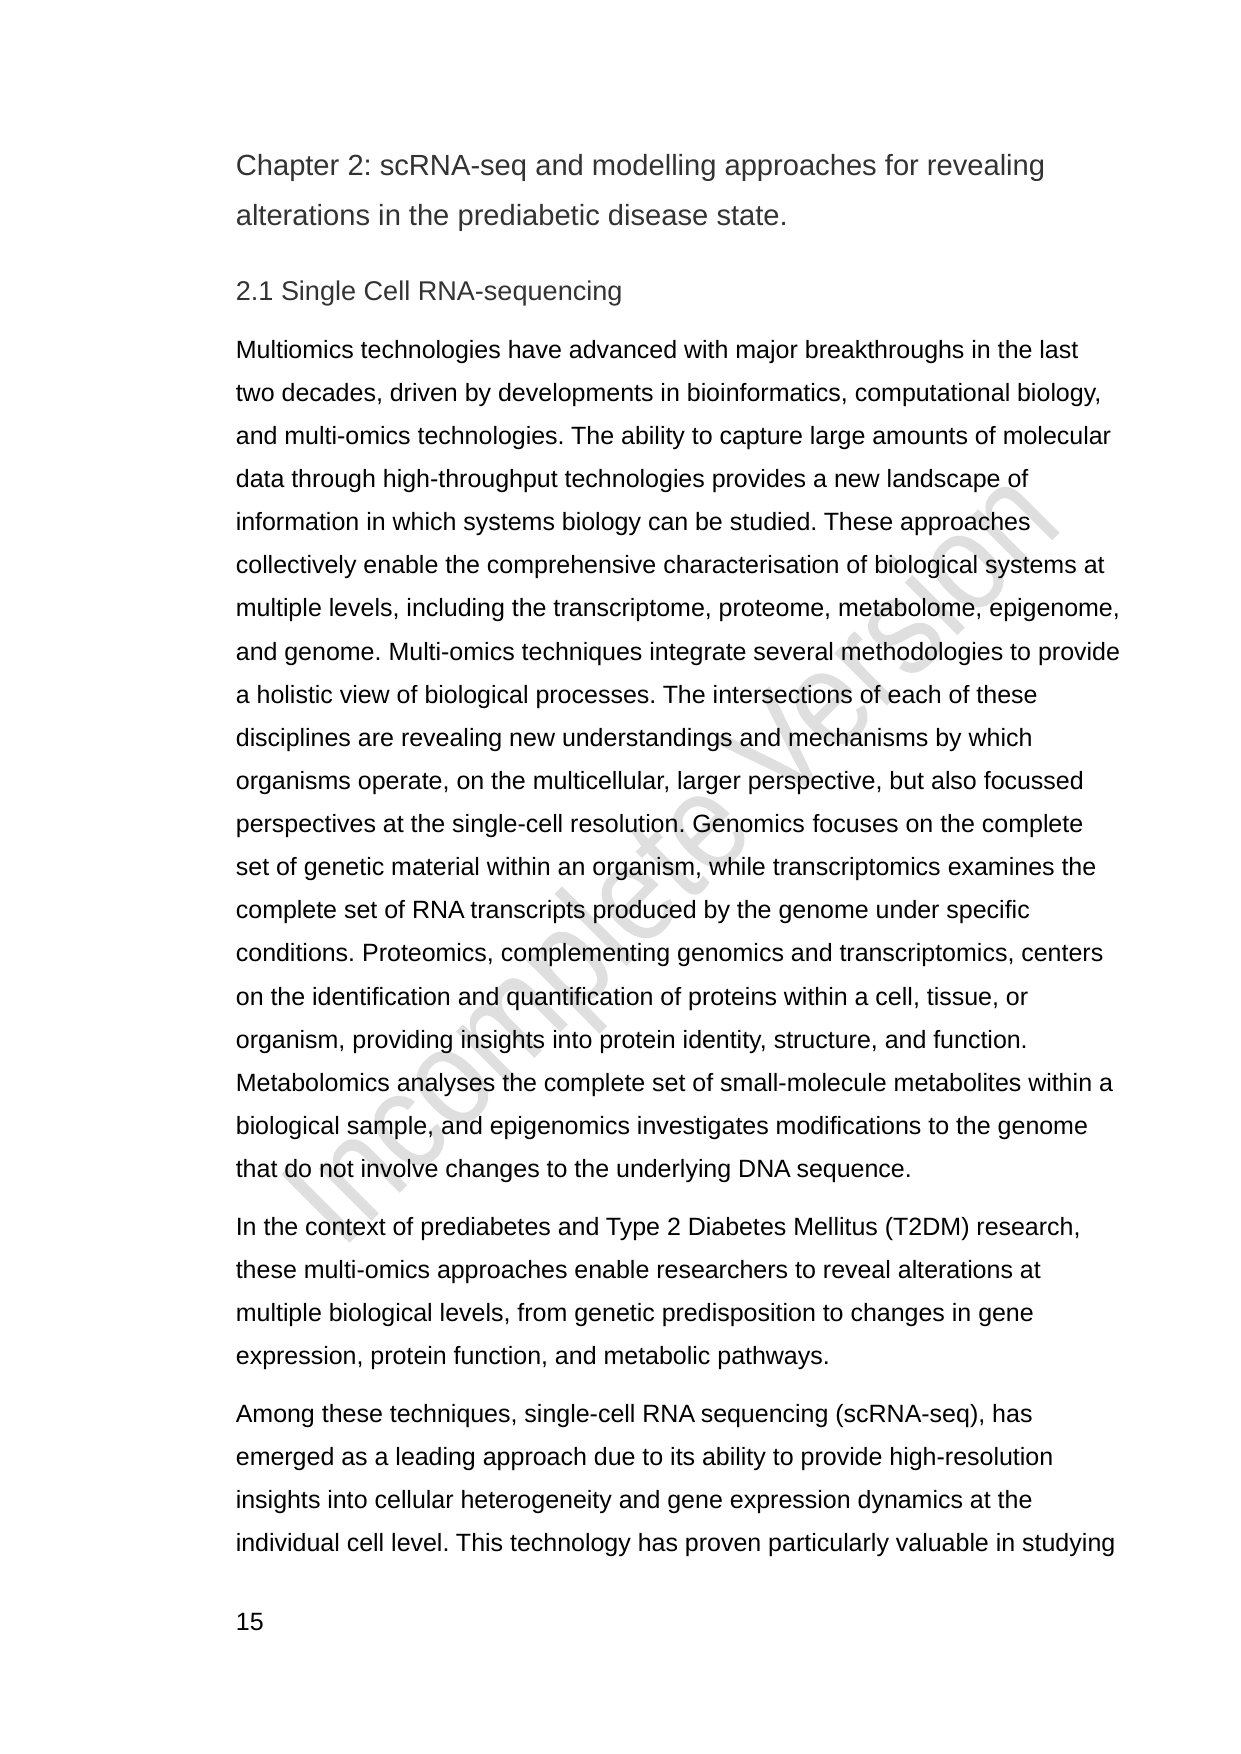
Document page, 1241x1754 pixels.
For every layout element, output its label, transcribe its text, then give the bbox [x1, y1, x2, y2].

text In the context of prediabetes and Type 2 Diabetes Mellitus (T2DM) research, these multi-omics approaches enable researchers to reveal alterations at multiple biological levels, from genetic predisposition to changes in gene expression, protein function, and metabolic pathways. [236, 1212, 1122, 1370]
text Among these techniques, single-cell RNA sequencing (scRNA-seq), has emerged as a leading approach due to its ability to provide high-resolution insights into cellular heterogeneity and gene expression dynamics at the individual cell level. This technology has proven particularly valuable in studying [236, 1399, 1122, 1557]
subtitle 2.1 Single Cell RNA-sequencing [236, 275, 1122, 307]
text Multiomics technologies have advanced with major breakthroughs in the last two decades, driven by developments in bioinformatics, computational biology, and multi-omics technologies. The ability to capture large amounts of molecular data through high-throughput technologies provides a new landscape of information in which systems biology can be studied. These approaches collectively enable the comprehensive characterisation of biological systems at multiple levels, including the transcriptome, proteome, metabolome, epigenome, and genome. Multi-omics techniques integrate several methodologies to provide a holistic view of biological processes. The intersections of each of these disciplines are revealing new understandings and mechanisms by which organisms operate, on the multicellular, larger perspective, but also focussed perspectives at the single-cell resolution. Genomics focuses on the complete set of genetic material within an organism, while transcriptomics examines the complete set of RNA transcripts produced by the genome under specific conditions. Proteomics, complementing genomics and transcriptomics, centers on the identification and quantification of proteins within a cell, tissue, or organism, providing insights into protein identity, structure, and function. Metabolomics analyses the complete set of small-molecule metabolites within a biological sample, and epigenomics investigates modifications to the genome that do not involve changes to the underlying DNA sequence. [236, 335, 1122, 1183]
subtitle Chapter 2: scRNA-seq and modelling approaches for revealing alterations in the prediabetic disease state. [236, 148, 1122, 231]
